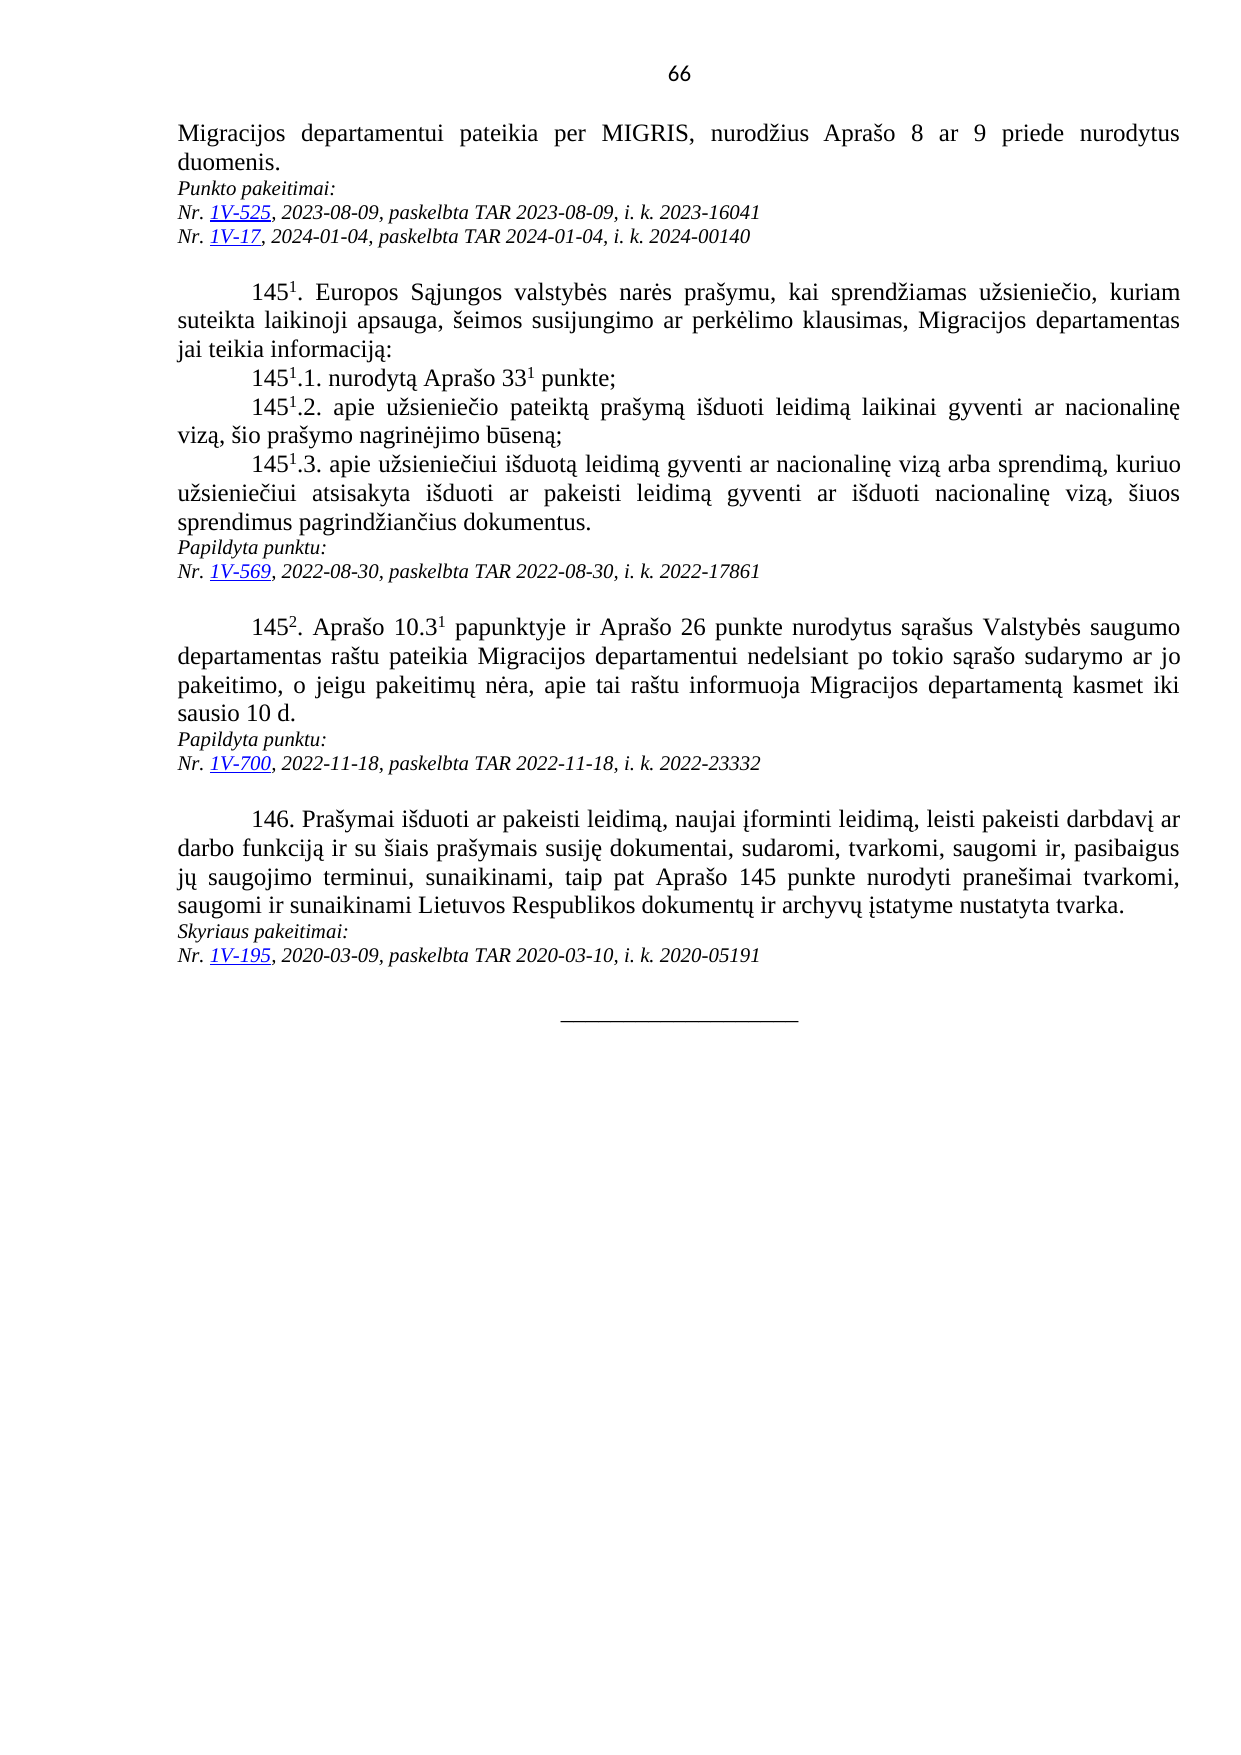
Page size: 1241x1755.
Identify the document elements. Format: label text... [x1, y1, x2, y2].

text Nr. 1V-17, 2024-01-04, paskelbta TAR 2024-01-04, i. k. 2024-00140 [177, 224, 1181, 248]
text Nr. 1V-525, 2023-08-09, paskelbta TAR 2023-08-09, i. k. 2023-16041 [177, 200, 1181, 224]
text 1451.2. apie užsieniečio pateiktą prašymą išduoti leidimą laikinai gyventi ar nacionalinę vizą, šio prašymo nagrinėjimo būseną; [177, 392, 1181, 449]
text Skyriaus pakeitimai: [177, 919, 1181, 943]
text 1451. Europos Sąjungos valstybės narės prašymu, kai sprendžiamas užsieniečio, kuriam suteikta laikinoji apsauga, šeimos susijungimo ar perkėlimo klausimas, Migracijos departamentas jai teikia informaciją: [177, 277, 1181, 363]
text 1451.3. apie užsieniečiui išduotą leidimą gyventi ar nacionalinę vizą arba sprendimą, kuriuo užsieniečiui atsisakyta išduoti ar pakeisti leidimą gyventi ar išduoti nacionalinę vizą, šiuos sprendimus pagrindžiančius dokumentus. [177, 449, 1181, 535]
text Nr. 1V-195, 2020-03-09, paskelbta TAR 2020-03-10, i. k. 2020-05191 [177, 943, 1181, 967]
text Papildyta punktu: [177, 727, 1181, 751]
text 1452. Aprašo 10.31 papunktyje ir Aprašo 26 punkte nurodytus sąrašus Valstybės saugumo departamentas raštu pateikia Migracijos departamentui nedelsiant po tokio sąrašo sudarymo ar jo pakeitimo, o jeigu pakeitimų nėra, apie tai raštu informuoja Migracijos departamentą kasmet iki sausio 10 d. [177, 612, 1181, 727]
text Nr. 1V-700, 2022-11-18, paskelbta TAR 2022-11-18, i. k. 2022-23332 [177, 751, 1181, 775]
text Migracijos departamentui pateikia per MIGRIS, nurodžius Aprašo 8 ar 9 priede nurodytus duomenis. [177, 118, 1181, 176]
text Punkto pakeitimai: [177, 176, 1181, 200]
text 1451.1. nurodytą Aprašo 331 punkte; [177, 363, 1181, 392]
text Nr. 1V-569, 2022-08-30, paskelbta TAR 2022-08-30, i. k. 2022-17861 [177, 559, 1181, 583]
text Papildyta punktu: [177, 535, 1181, 559]
text 146. Prašymai išduoti ar pakeisti leidimą, naujai įforminti leidimą, leisti pakeisti darbdavį ar darbo funkciją ir su šiais prašymais susiję dokumentai, sudaromi, tvarkomi, saugomi ir, pasibaigus jų saugojimo terminui, sunaikinami, taip pat Aprašo 145 punkte nurodyti pranešimai tvarkomi, saugomi ir sunaikinami Lietuvos Respublikos dokumentų ir archyvų įstatyme nustatyta tvarka. [177, 804, 1181, 919]
text ___________________ [177, 996, 1181, 1025]
